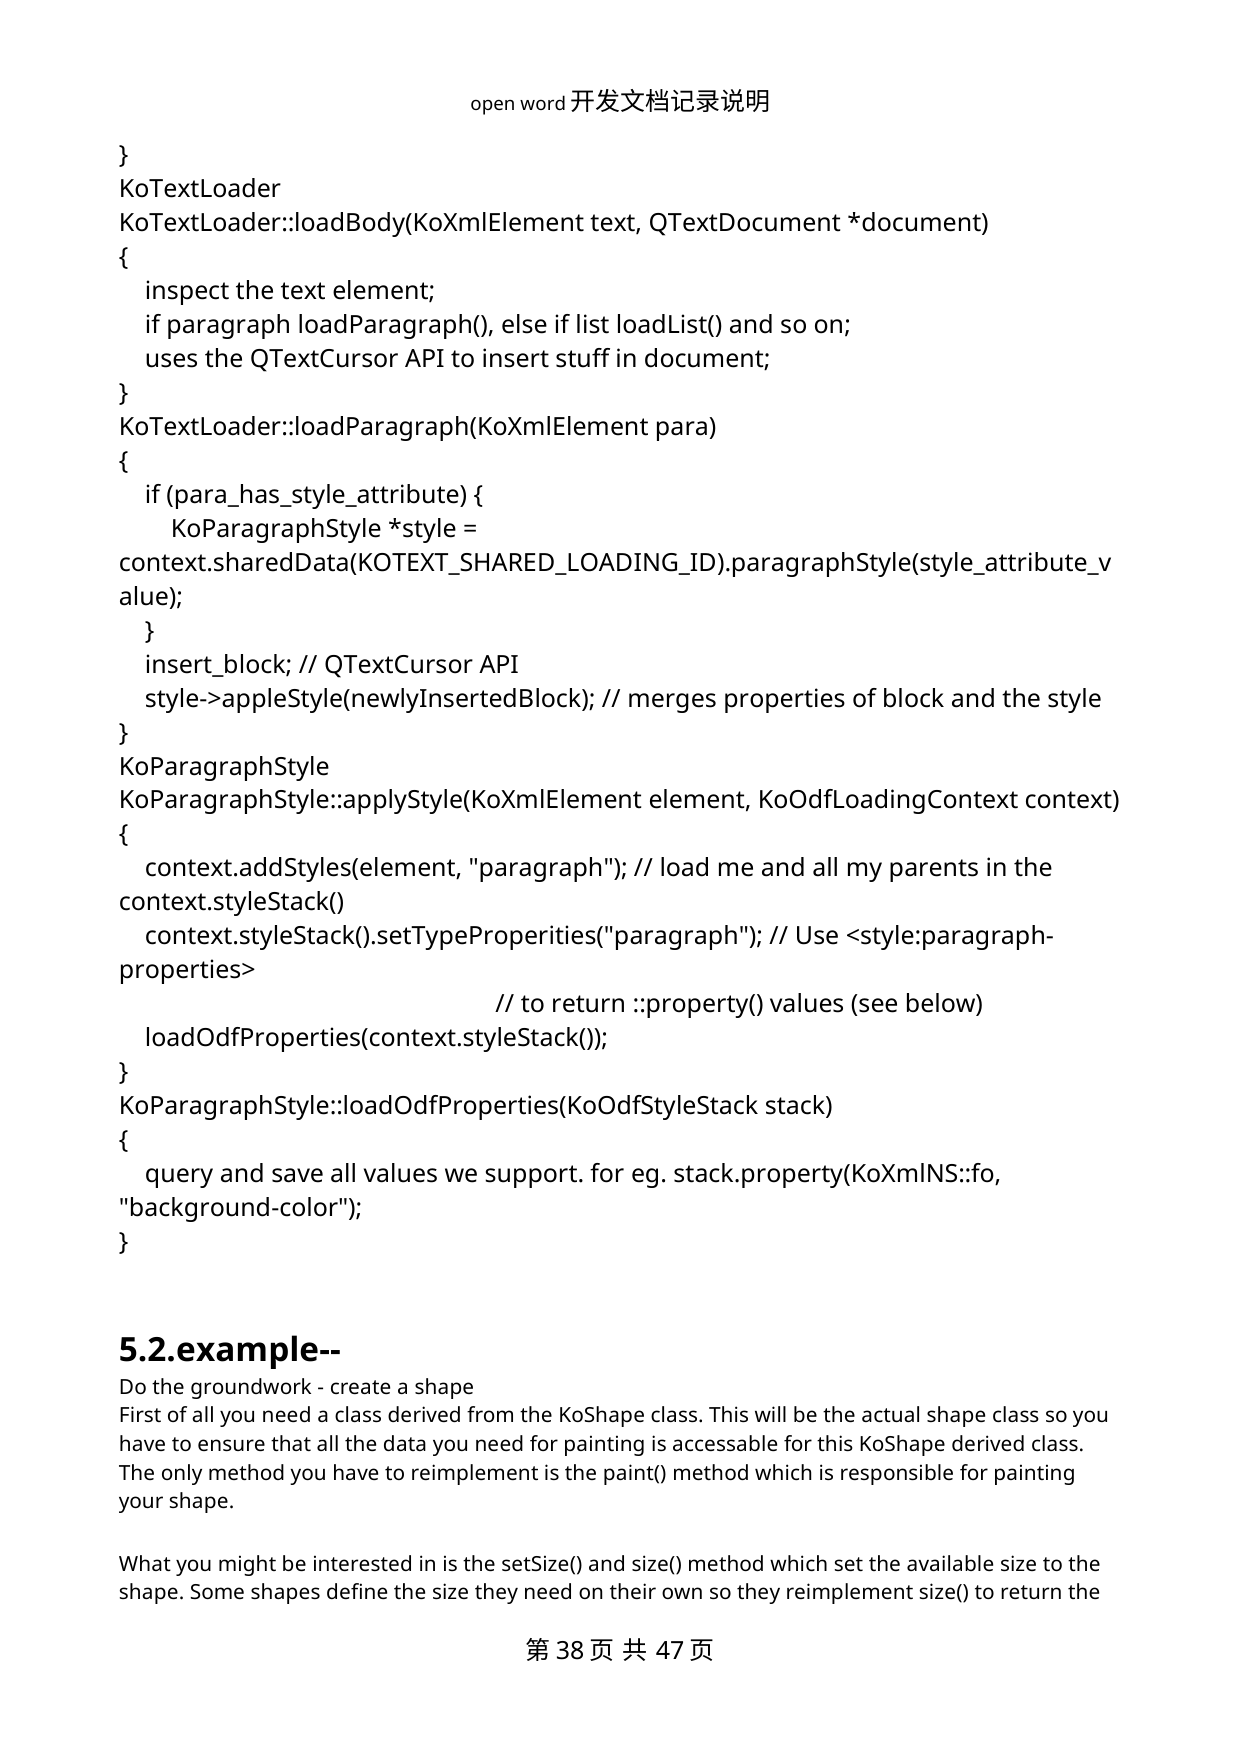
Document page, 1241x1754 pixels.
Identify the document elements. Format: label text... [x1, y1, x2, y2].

text KoTextLoader [119, 171, 1121, 205]
text { [119, 239, 1121, 273]
text if (para_has_style_attribute) { [119, 477, 1121, 511]
text } [119, 1224, 1121, 1258]
text KoParagraphStyle *style = context.sharedData(KOTEXT_SHARED_LOADING_ID).paragraphStyle(style_attribute_value); [119, 511, 1121, 613]
text loadOdfProperties(context.styleStack()); [119, 1020, 1121, 1054]
text KoParagraphStyle [119, 748, 1121, 782]
text style->appleStyle(newlyInsertedBlock); // merges properties of block and the style [119, 681, 1121, 714]
text First of all you need a class derived from the KoShape class. This will be the actual shape class so you have to ensure that all the data you need for painting is accessable for this KoShape derived class. The only method you have to reimplement is the paint() method which is responsible for painting your shape. [119, 1400, 1121, 1514]
text } [119, 714, 1121, 748]
text Do the groundwork - create a shape [119, 1372, 1121, 1400]
text What you might be interested in is the setSize() and size() method which set the available size to the shape. Some shapes define the size they need on their own so they reimplement size() to return the [119, 1548, 1121, 1606]
text context.addStyles(element, "paragraph"); // load me and all my parents in the context.styleStack() [119, 850, 1121, 918]
text context.styleStack().setTypeProperities("paragraph"); // Use <style:paragraph-properties> [119, 918, 1121, 986]
text { [119, 816, 1121, 850]
text inspect the text element; [119, 273, 1121, 307]
text insert_block; // QTextCursor API [119, 647, 1121, 681]
text query and save all values we support. for eg. stack.property(KoXmlNS::fo, "background-color"); [119, 1156, 1121, 1224]
text KoParagraphStyle::applyStyle(KoXmlElement element, KoOdfLoadingContext context) [119, 782, 1121, 816]
text KoTextLoader::loadBody(KoXmlElement text, QTextDocument *document) [119, 205, 1121, 239]
text } [119, 137, 1121, 171]
text KoParagraphStyle::loadOdfProperties(KoOdfStyleStack stack) [119, 1088, 1121, 1122]
text { [119, 1122, 1121, 1156]
text } [119, 1054, 1121, 1088]
text } [119, 613, 1121, 647]
text { [119, 443, 1121, 477]
text if paragraph loadParagraph(), else if list loadList() and so on; [119, 307, 1121, 341]
text uses the QTextCursor API to insert stuff in document; [119, 341, 1121, 375]
subtitle example-- [119, 1326, 1121, 1372]
text } [119, 375, 1121, 409]
text // to return ::property() values (see below) [119, 986, 1121, 1020]
text KoTextLoader::loadParagraph(KoXmlElement para) [119, 409, 1121, 443]
